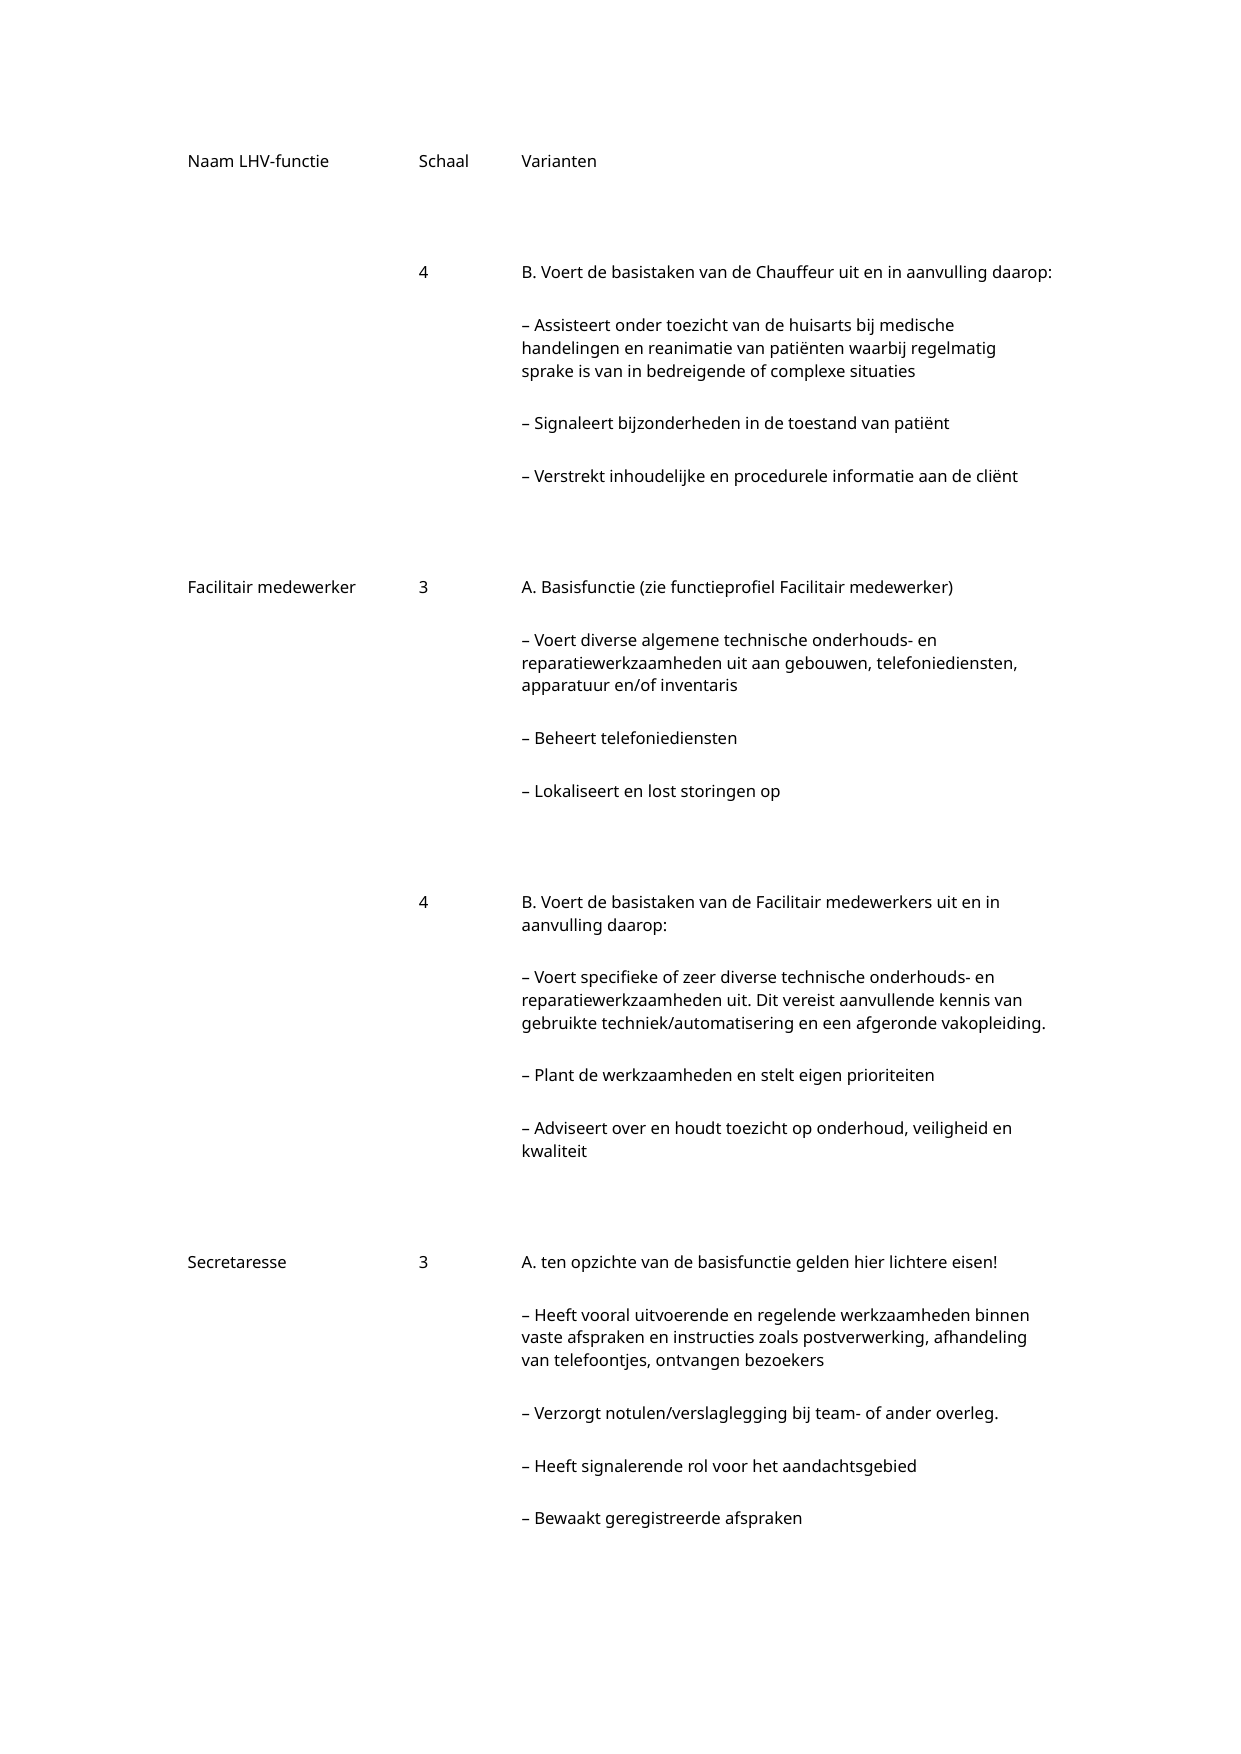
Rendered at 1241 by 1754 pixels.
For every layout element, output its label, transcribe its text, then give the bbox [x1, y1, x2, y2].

table_cell [521, 203, 1053, 261]
table_cell 3 [419, 1251, 521, 1559]
table_cell Facilitair medewerker [188, 576, 419, 832]
table_cell 3 [419, 576, 521, 832]
table_header Schaal [419, 150, 521, 203]
table_cell [419, 1192, 521, 1251]
table_cell [188, 1192, 419, 1251]
table_cell [419, 832, 521, 891]
table_cell [188, 203, 419, 261]
table_header Naam LHV-functie [188, 150, 419, 203]
table_cell [188, 261, 419, 517]
table_cell [188, 832, 419, 891]
table_cell 4 [419, 261, 521, 517]
table_cell [521, 1192, 1053, 1251]
table_cell B. Voert de basistaken van de Facilitair medewerkers uit en in aanvulling daarop: – Voert specifieke of zeer diverse technische onderhouds- en reparatiewerkzaamheden uit. Dit vereist aanvullende kennis van gebruikte techniek/automatisering en een afgeronde vakopleiding. – Plant de werkzaamheden en stelt eigen prioriteiten – Adviseert over en houdt toezicht op onderhoud, veiligheid en kwaliteit [521, 891, 1053, 1192]
table_cell [188, 518, 419, 576]
table_cell [188, 891, 419, 1192]
table_cell [419, 518, 521, 576]
table_cell 4 [419, 891, 521, 1192]
table_cell [419, 203, 521, 261]
table_cell Secretaresse [188, 1251, 419, 1559]
table_cell B. Voert de basistaken van de Chauffeur uit en in aanvulling daarop: – Assisteert onder toezicht van de huisarts bij medische handelingen en reanimatie van patiënten waarbij regelmatig sprake is van in bedreigende of complexe situaties – Signaleert bijzonderheden in de toestand van patiënt – Verstrekt inhoudelijke en procedurele informatie aan de cliënt [521, 261, 1053, 517]
table_cell A. Basisfunctie (zie functieprofiel Facilitair medewerker) – Voert diverse algemene technische onderhouds- en reparatiewerkzaamheden uit aan gebouwen, telefoniediensten, apparatuur en/of inventaris – Beheert telefoniediensten – Lokaliseert en lost storingen op [521, 576, 1053, 832]
table_cell A. ten opzichte van de basisfunctie gelden hier lichtere eisen! – Heeft vooral uitvoerende en regelende werkzaamheden binnen vaste afspraken en instructies zoals postverwerking, afhandeling van telefoontjes, ontvangen bezoekers – Verzorgt notulen/verslaglegging bij team- of ander overleg. – Heeft signalerende rol voor het aandachtsgebied – Bewaakt geregistreerde afspraken [521, 1251, 1053, 1559]
table_cell [521, 518, 1053, 576]
table_header Varianten [521, 150, 1053, 203]
table_cell [521, 832, 1053, 891]
